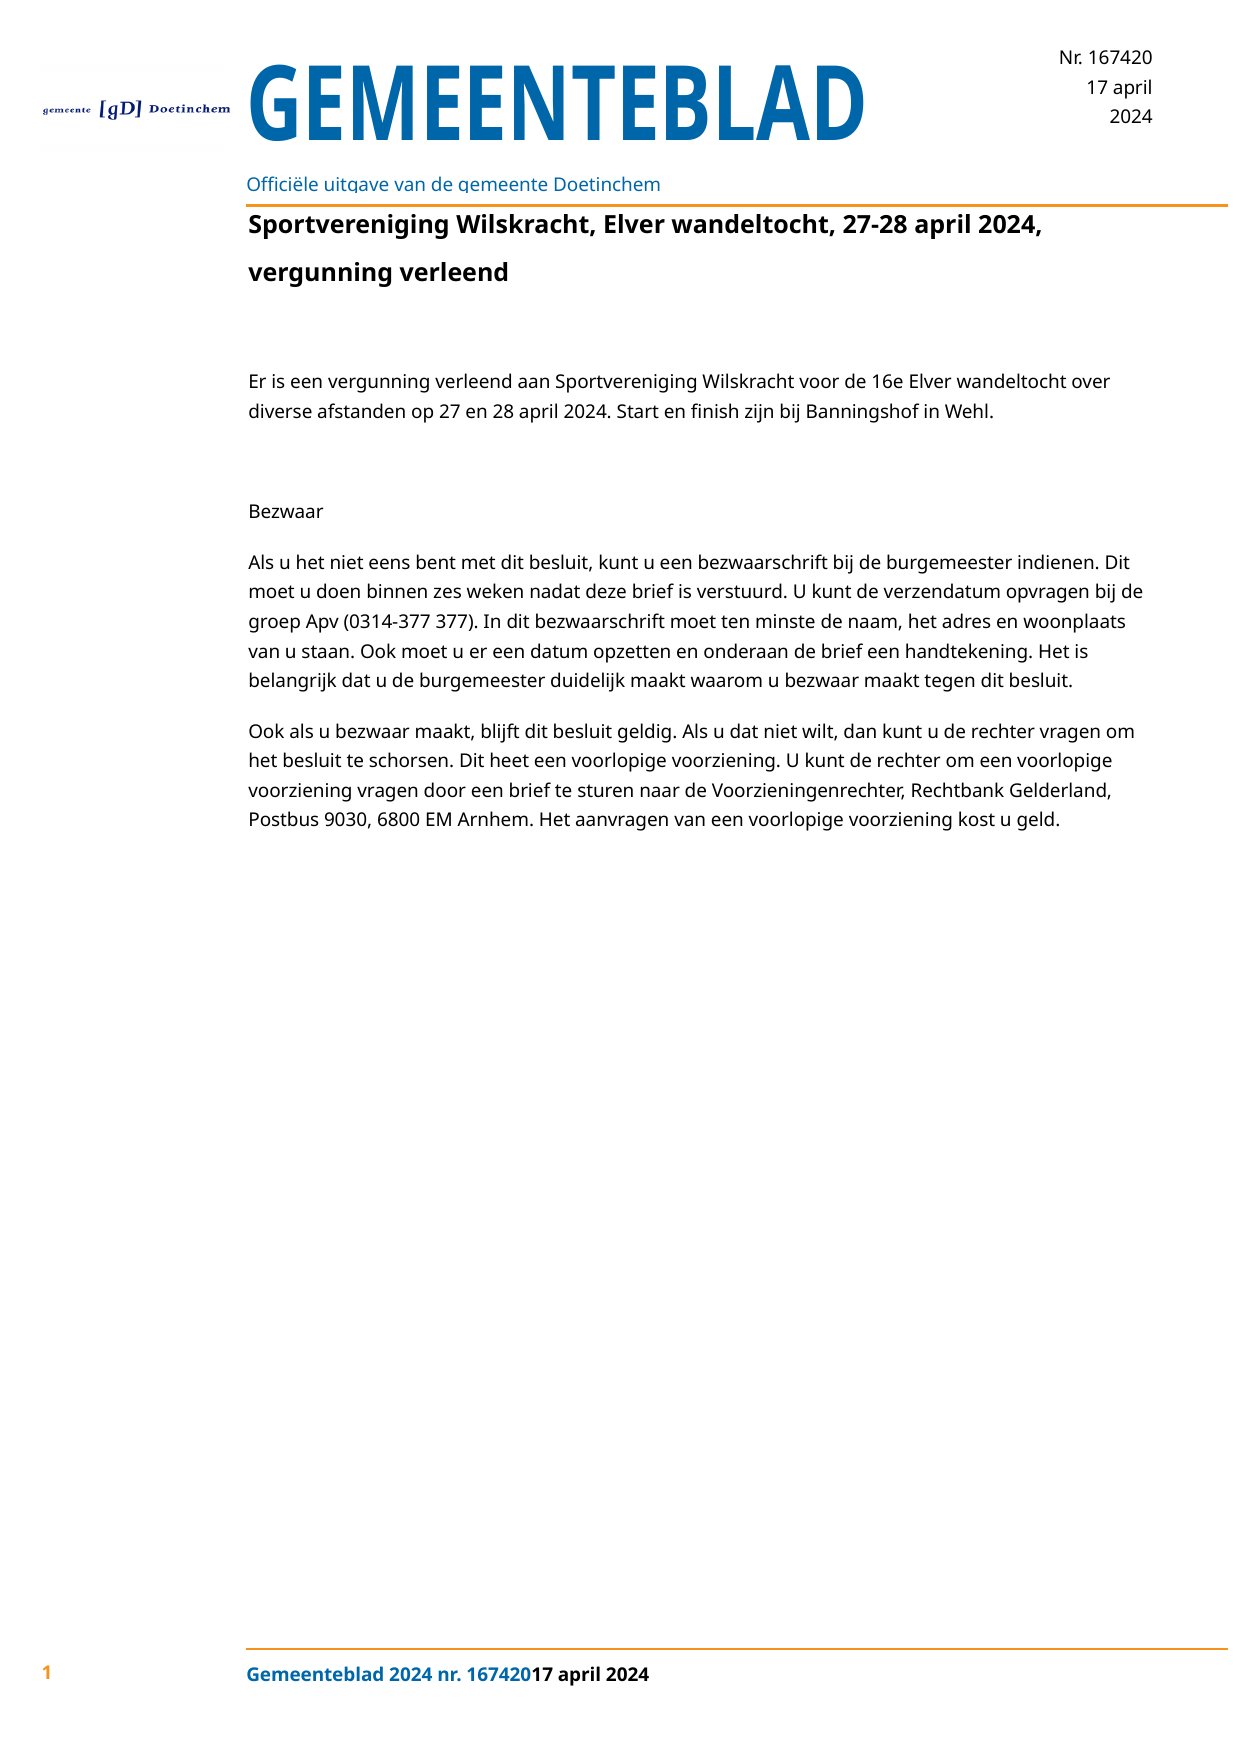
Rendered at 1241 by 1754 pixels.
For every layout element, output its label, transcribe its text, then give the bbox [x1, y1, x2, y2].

text Ook als u bezwaar maakt, blijft dit besluit geldig. Als u dat niet wilt, dan kunt u de rechter vragen om het besluit te schorsen. Dit heet een voorlopige voorziening. U kunt de rechter om een voorlopige voorziening vragen door een brief te sturen naar de Voorzieningenrechter, Rechtbank Gelderland, Postbus 9030, 6800 EM Arnhem. Het aanvragen van een voorlopige voorziening kost u geld. [248, 718, 1152, 832]
text Bezwaar [248, 499, 1152, 524]
text Er is een vergunning verleend aan Sportvereniging Wilskracht voor de 16e Elver wandeltocht over diverse afstanden op 27 en 28 april 2024. Start en finish zijn bij Banningshof in Wehl. [248, 368, 1152, 424]
text Sportvereniging Wilskracht, Elver wandeltocht, 27-28 april 2024, vergunning verleend [248, 207, 1152, 288]
text Als u het niet eens bent met dit besluit, kunt u een bezwaarschrift bij de burgemeester indienen. Dit moet u doen binnen zes weken nadat deze brief is verstuurd. U kunt de verzendatum opvragen bij de groep Apv (0314-377 377). In dit bezwaarschrift moet ten minste de naam, het adres en woonplaats van u staan. Ook moet u er een datum opzetten en onderaan de brief een handtekening. Het is belangrijk dat u de burgemeester duidelijk maakt waarom u bezwaar maakt tegen dit besluit. [248, 549, 1152, 693]
picture [41, 47, 231, 172]
